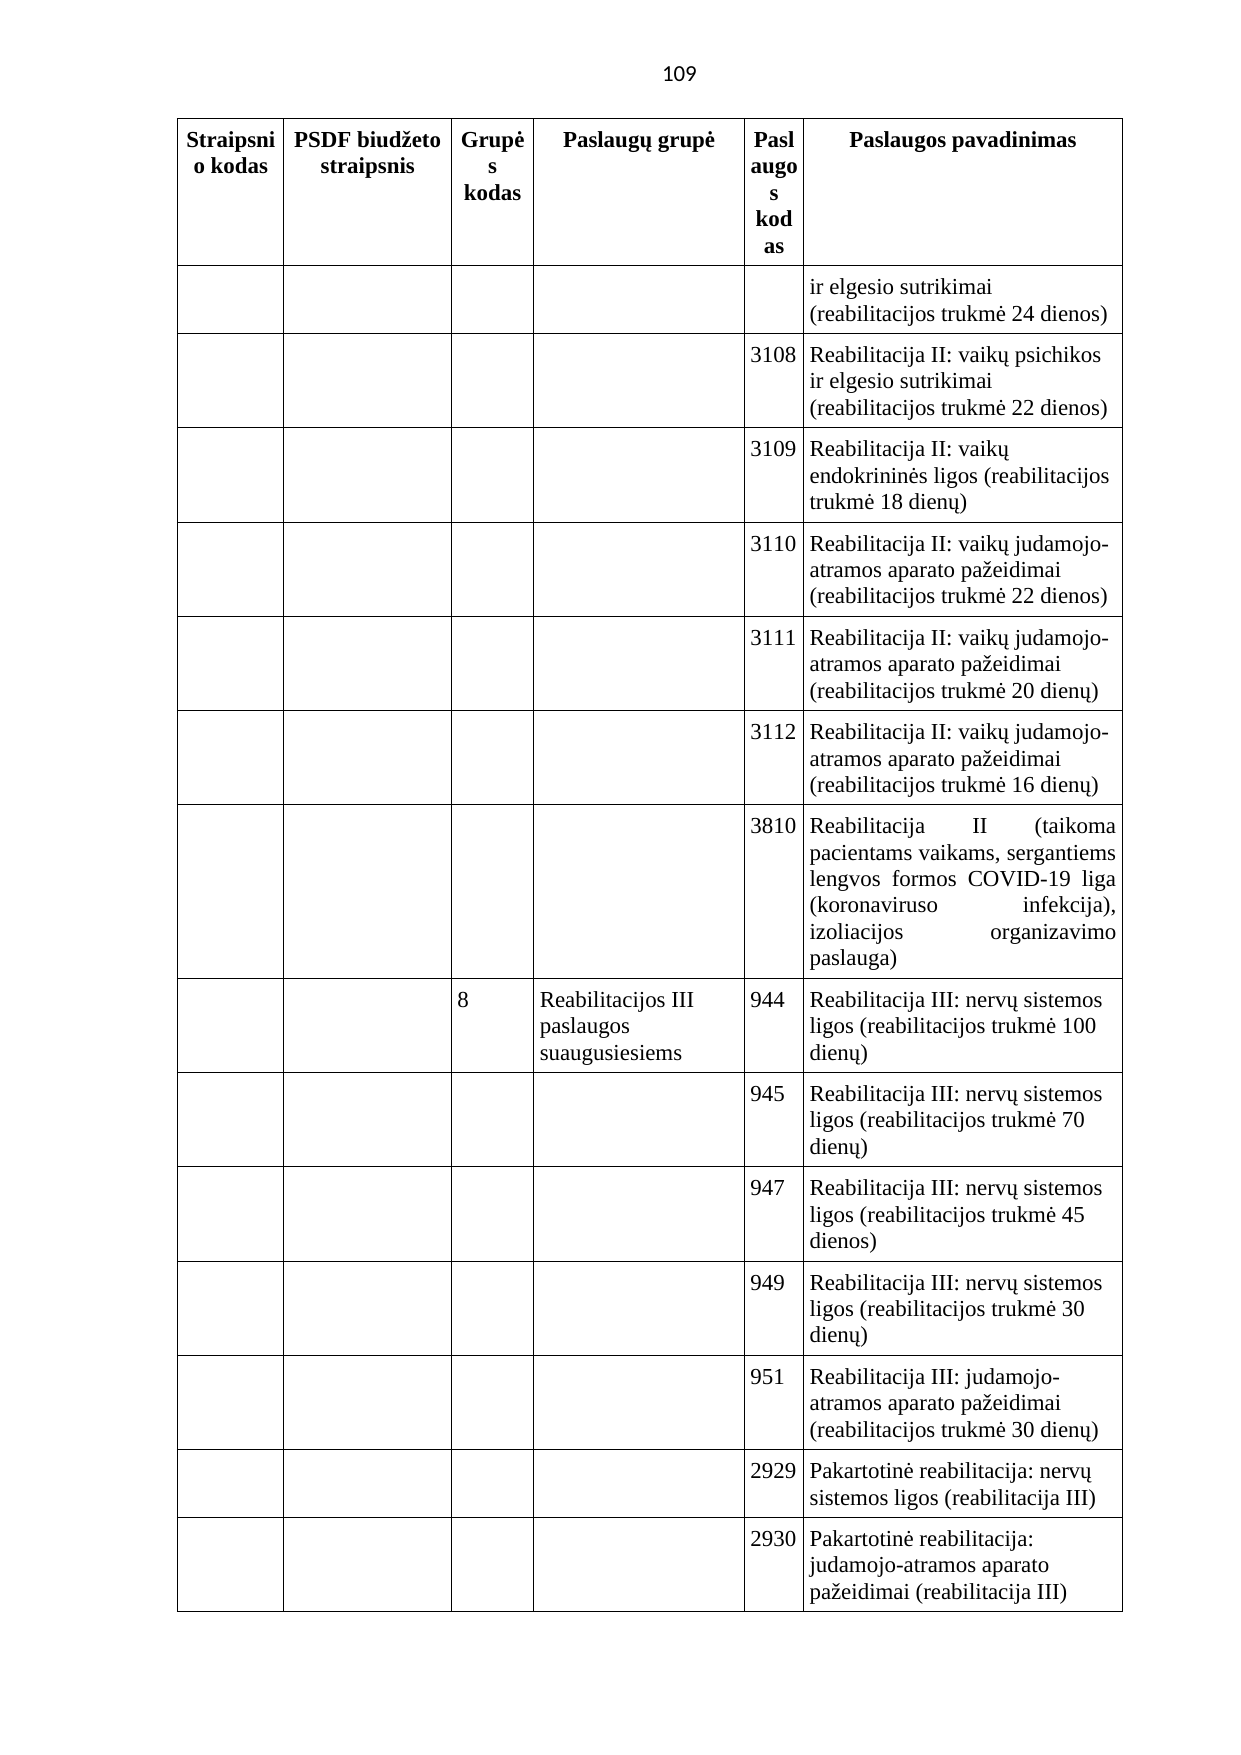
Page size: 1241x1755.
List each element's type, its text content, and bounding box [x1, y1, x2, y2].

table_cell [178, 523, 283, 616]
table_cell [284, 428, 451, 522]
table_cell [284, 1450, 451, 1517]
table_cell Reabilitacija II: vaikų judamojo-atramos aparato pažeidimai (reabilitacijos trukmė 22 dienos) [804, 523, 1122, 616]
table_header Paslaugų grupė [534, 119, 744, 265]
table_cell [452, 1450, 533, 1517]
table_cell Reabilitacija III: nervų sistemos ligos (reabilitacijos trukmė 100 dienų) [804, 979, 1122, 1072]
table_cell [178, 1450, 283, 1517]
table_cell Reabilitacija III: nervų sistemos ligos (reabilitacijos trukmė 70 dienų) [804, 1073, 1122, 1166]
table_cell Reabilitacija II: vaikų judamojo-atramos aparato pažeidimai (reabilitacijos trukmė 20 dienų) [804, 617, 1122, 710]
table_cell 3810 [745, 805, 803, 978]
table_cell [178, 266, 283, 333]
table_cell [178, 1262, 283, 1355]
table_cell 3108 [745, 334, 803, 427]
table_header Paslaugos kodas [745, 119, 803, 265]
table_cell Reabilitacija II: vaikų endokrininės ligos (reabilitacijos trukmė 18 dienų) [804, 428, 1122, 522]
table_header Paslaugos pavadinimas [804, 119, 1122, 265]
table_cell 3110 [745, 523, 803, 616]
table_header Grupės kodas [452, 119, 533, 265]
table_cell [178, 805, 283, 978]
table_cell 947 [745, 1167, 803, 1261]
table_cell [452, 1518, 533, 1611]
table_cell [284, 979, 451, 1072]
table_header Straipsnio kodas [178, 119, 283, 265]
table_cell [452, 266, 533, 333]
table_cell 944 [745, 979, 803, 1072]
table_cell 945 [745, 1073, 803, 1166]
table_cell [534, 1073, 744, 1166]
table_cell [178, 979, 283, 1072]
table_cell 2929 [745, 1450, 803, 1517]
table_cell [284, 617, 451, 710]
table_cell 949 [745, 1262, 803, 1355]
table_cell [452, 1356, 533, 1449]
table_cell 3109 [745, 428, 803, 522]
table_cell 8 [452, 979, 533, 1072]
table_cell [534, 1518, 744, 1611]
table_cell Reabilitacija II (taikoma pacientams vaikams, sergantiems lengvos formos COVID-19 liga (koronaviruso infekcija), izoliacijos organizavimo paslauga) [804, 805, 1122, 978]
table_cell [284, 1518, 451, 1611]
table_cell Reabilitacija II: vaikų psichikos ir elgesio sutrikimai (reabilitacijos trukmė 22 dienos) [804, 334, 1122, 427]
table_cell Reabilitacija II: vaikų judamojo-atramos aparato pažeidimai (reabilitacijos trukmė 16 dienų) [804, 711, 1122, 804]
table_cell Pakartotinė reabilitacija: nervų sistemos ligos (reabilitacija III) [804, 1450, 1122, 1517]
table_cell Reabilitacijos III paslaugos suaugusiesiems [534, 979, 744, 1072]
table_cell [178, 1518, 283, 1611]
table_cell [178, 1167, 283, 1261]
table_cell [284, 1356, 451, 1449]
table_cell 951 [745, 1356, 803, 1449]
table_cell [284, 1262, 451, 1355]
table_cell [452, 428, 533, 522]
table_cell 3111 [745, 617, 803, 710]
table_cell [284, 1167, 451, 1261]
table_cell [534, 617, 744, 710]
table_cell [284, 711, 451, 804]
table_cell [534, 1262, 744, 1355]
table_cell [452, 805, 533, 978]
table_cell [178, 1073, 283, 1166]
table_cell [178, 1356, 283, 1449]
table_cell [284, 1073, 451, 1166]
table_cell [452, 1167, 533, 1261]
table_cell Pakartotinė reabilitacija: judamojo-atramos aparato pažeidimai (reabilitacija III) [804, 1518, 1122, 1611]
table_cell [534, 266, 744, 333]
table_cell [284, 805, 451, 978]
table_cell [284, 334, 451, 427]
table_cell 2930 [745, 1518, 803, 1611]
table_cell Reabilitacija III: nervų sistemos ligos (reabilitacijos trukmė 30 dienų) [804, 1262, 1122, 1355]
table_cell [284, 266, 451, 333]
table_cell [534, 1356, 744, 1449]
table_cell [452, 523, 533, 616]
table_cell [534, 428, 744, 522]
table_cell ir elgesio sutrikimai (reabilitacijos trukmė 24 dienos) [804, 266, 1122, 333]
table_cell [178, 617, 283, 710]
table_header PSDF biudžeto straipsnis [284, 119, 451, 265]
table_cell [178, 711, 283, 804]
table_cell [534, 711, 744, 804]
table_cell [534, 523, 744, 616]
table_cell [745, 266, 803, 333]
table_cell [178, 428, 283, 522]
table_cell [452, 1262, 533, 1355]
table_cell [534, 1450, 744, 1517]
table_cell 3112 [745, 711, 803, 804]
table_cell [452, 1073, 533, 1166]
table_cell [534, 1167, 744, 1261]
table_cell [452, 711, 533, 804]
table_cell [534, 805, 744, 978]
table_cell [452, 334, 533, 427]
table_cell [178, 334, 283, 427]
table_cell Reabilitacija III: nervų sistemos ligos (reabilitacijos trukmė 45 dienos) [804, 1167, 1122, 1261]
table_cell [534, 334, 744, 427]
table_cell Reabilitacija III: judamojo-atramos aparato pažeidimai (reabilitacijos trukmė 30 dienų) [804, 1356, 1122, 1449]
table_cell [452, 617, 533, 710]
table_cell [284, 523, 451, 616]
